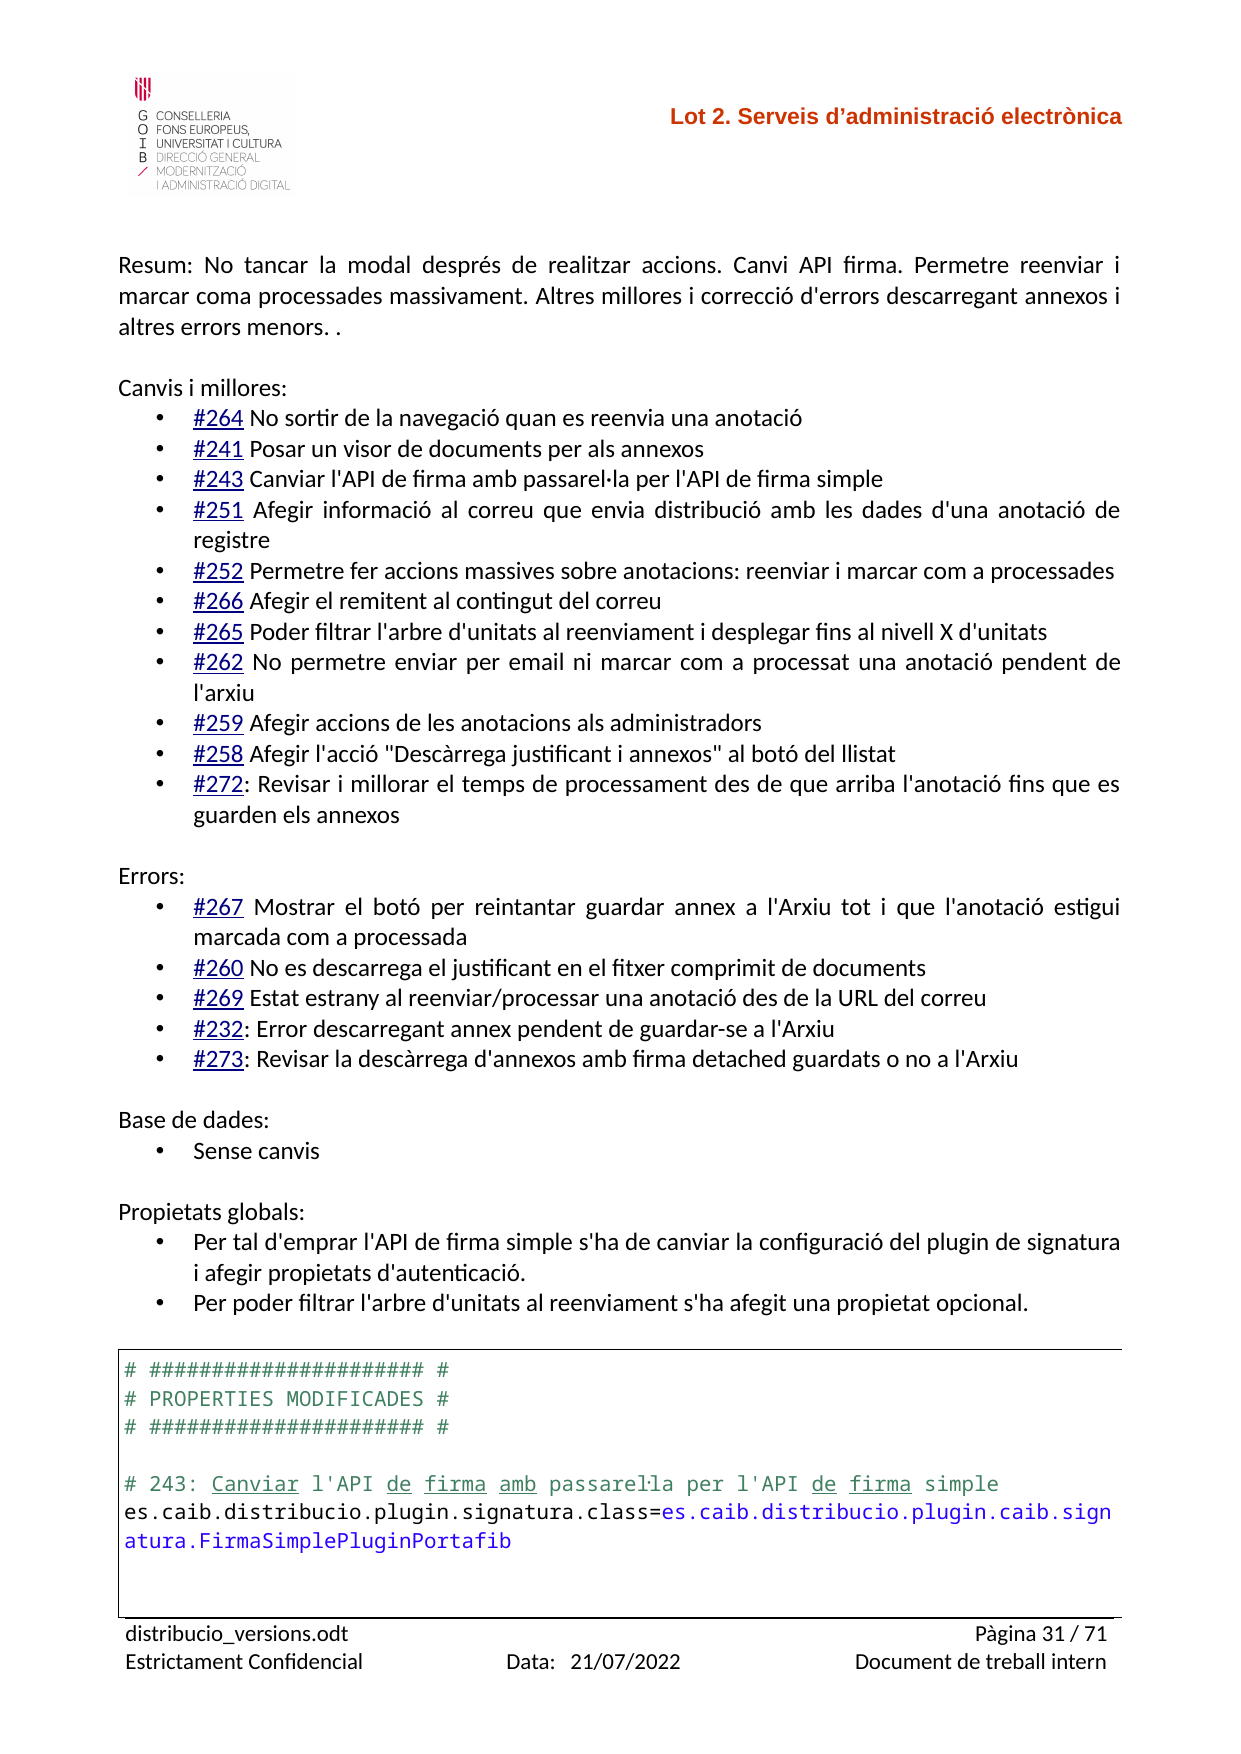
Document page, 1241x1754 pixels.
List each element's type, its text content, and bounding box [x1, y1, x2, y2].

list #267 Mostrar el botó per reintantar guardar annex a l'Arxiu tot i que l'anotació estigui marcada com a processada [156, 891, 1122, 952]
list #264 No sortir de la navegació quan es reenvia una anotació [156, 402, 1122, 433]
text Canvis i millores: [118, 372, 1122, 402]
picture [126, 70, 299, 197]
list #260 No es descarrega el justificant en el fitxer comprimit de documents [156, 952, 1122, 982]
list Sense canvis [156, 1135, 1122, 1165]
list #269 Estat estrany al reenviar/processar una anotació des de la URL del correu [156, 982, 1122, 1013]
table_header # ###################### # # PROPERTIES MODIFICADES # # ###################### # # 243: Canviar l'API de firma amb passarel·la per l'API de firma simple es.caib.distribucio.plugin.signatura.class=es.caib.distribucio.plugin.caib.signatura.FirmaSimplePluginPortafib [119, 1350, 1122, 1617]
list #241 Posar un visor de documents per als annexos [156, 433, 1122, 463]
list #273: Revisar la descàrrega d'annexos amb firma detached guardats o no a l'Arxiu [156, 1043, 1122, 1074]
list #259 Afegir accions de les anotacions als administradors [156, 707, 1122, 738]
text Resum: No tancar la modal després de realitzar accions. Canvi API firma. Permetre reenviar i marcar coma processades massivament. Altres millores i correcció d'errors descarregant annexos i altres errors menors. . [118, 250, 1122, 341]
list Per tal d'emprar l'API de firma simple s'ha de canviar la configuració del plugin de signatura i afegir propietats d'autenticació. [156, 1226, 1122, 1287]
list #252 Permetre fer accions massives sobre anotacions: reenviar i marcar com a processades [156, 555, 1122, 585]
list #265 Poder filtrar l'arbre d'unitats al reenviament i desplegar fins al nivell X d'unitats [156, 616, 1122, 646]
text Propietats globals: [118, 1196, 1122, 1226]
list #262 No permetre enviar per email ni marcar com a processat una anotació pendent de l'arxiu [156, 646, 1122, 707]
list #232: Error descarregant annex pendent de guardar-se a l'Arxiu [156, 1013, 1122, 1043]
list #266 Afegir el remitent al contingut del correu [156, 585, 1122, 616]
list Per poder filtrar l'arbre d'unitats al reenviament s'ha afegit una propietat opcional. [156, 1287, 1122, 1318]
list #243 Canviar l'API de firma amb passarel·la per l'API de firma simple [156, 463, 1122, 494]
list #251 Afegir informació al correu que envia distribució amb les dades d'una anotació de registre [156, 494, 1122, 555]
text Errors: [118, 860, 1122, 891]
list #258 Afegir l'acció "Descàrrega justificant i annexos" al botó del llistat [156, 738, 1122, 768]
list #272: Revisar i millorar el temps de processament des de que arriba l'anotació fins que es guarden els annexos [156, 768, 1122, 829]
text Base de dades: [118, 1104, 1122, 1135]
